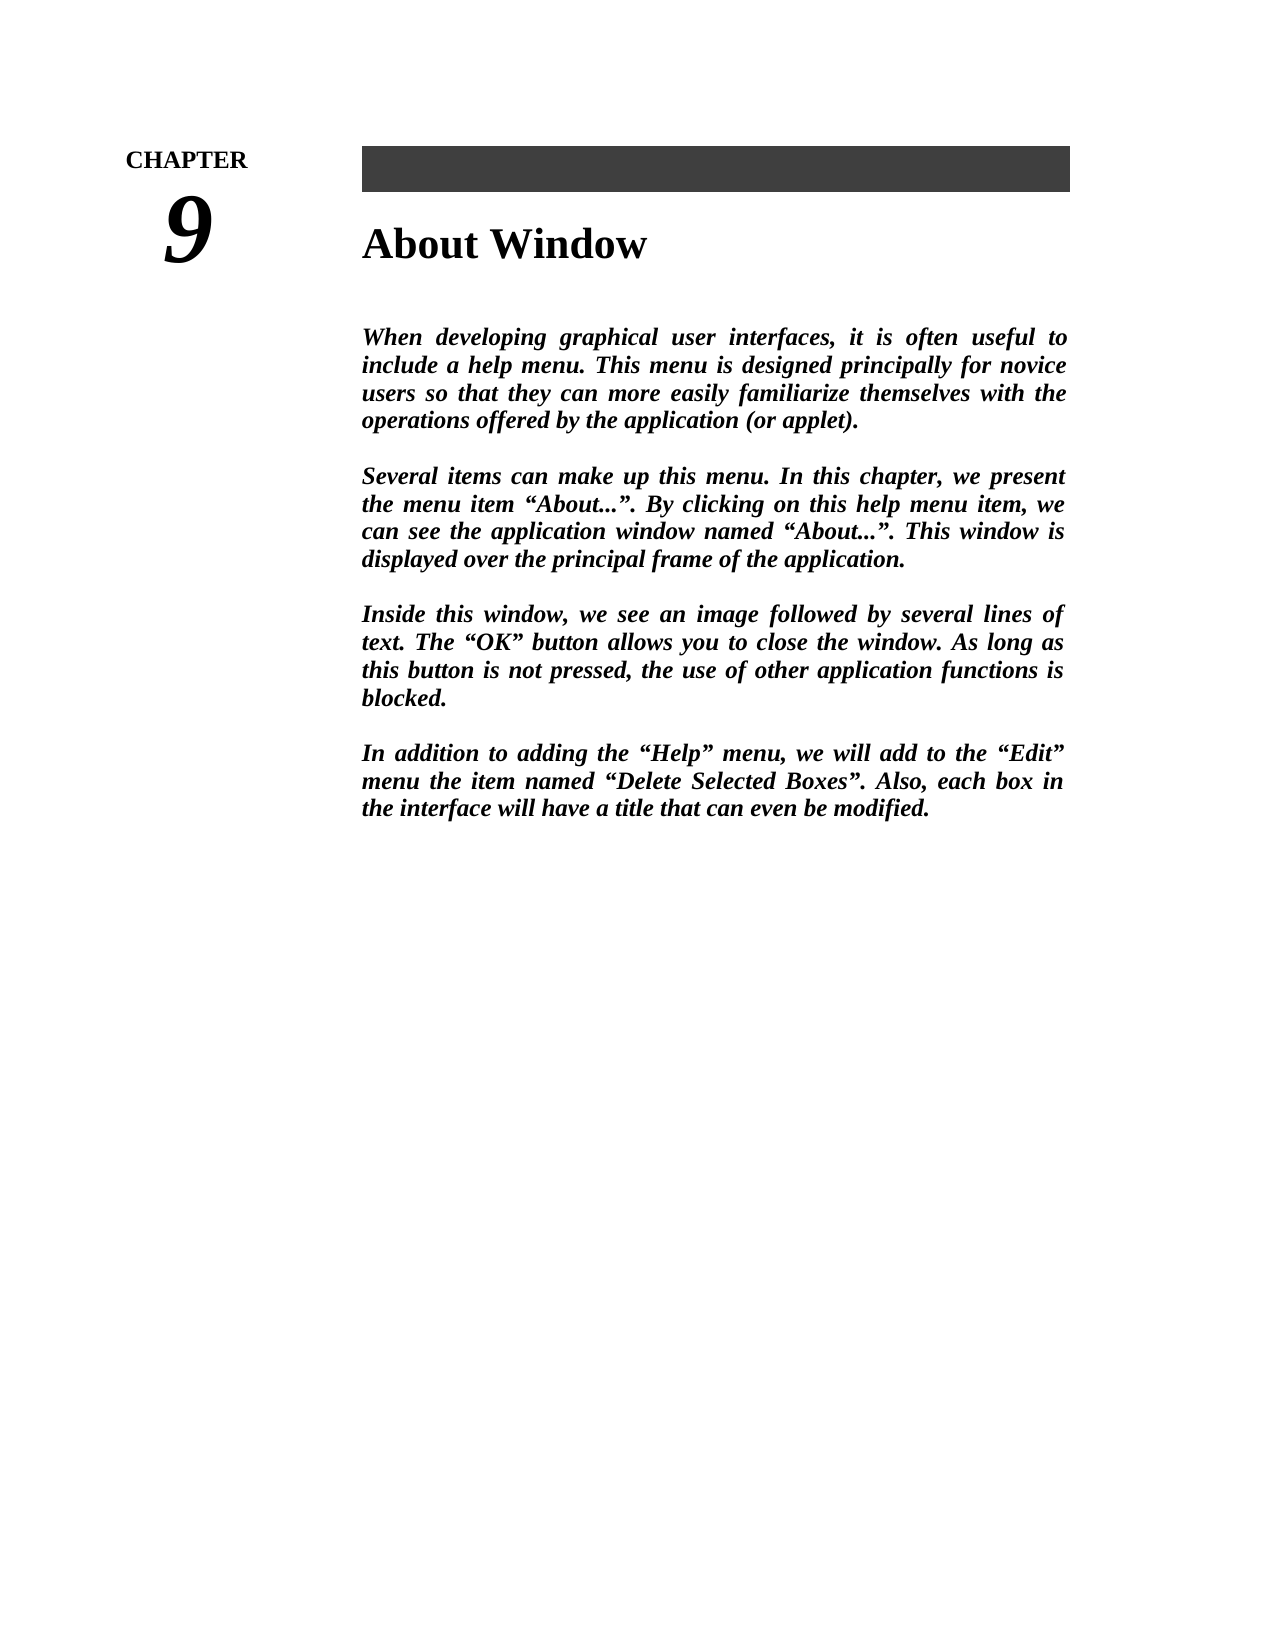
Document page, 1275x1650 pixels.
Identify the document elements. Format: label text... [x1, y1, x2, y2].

table_header Inside this window, we see an image followed by several lines of text. The “OK” button allows you to close the window. As long as this button is not pressed, the use of other application functions is blocked. [354, 601, 1075, 711]
table_header About Window When developing graphical user interfaces, it is often useful to include a help menu. This menu is designed principally for novice users so that they can more easily familiarize themselves with the operations offered by the application (or applet). [354, 146, 1078, 434]
table_header Several items can make up this menu. In this chapter, we present the menu item “About...”. By clicking on this help menu item, we can see the application window named “About...”. This window is displayed over the principal frame of the application. [354, 462, 1075, 573]
table_header [111, 601, 354, 711]
table_header CHAPTER 9 [118, 146, 354, 434]
table_header [118, 462, 354, 573]
table_header [111, 739, 354, 822]
table_header In addition to adding the “Help” menu, we will add to the “Edit” menu the item named “Delete Selected Boxes”. Also, each box in the interface will have a title that can even be modified. [354, 739, 1075, 822]
